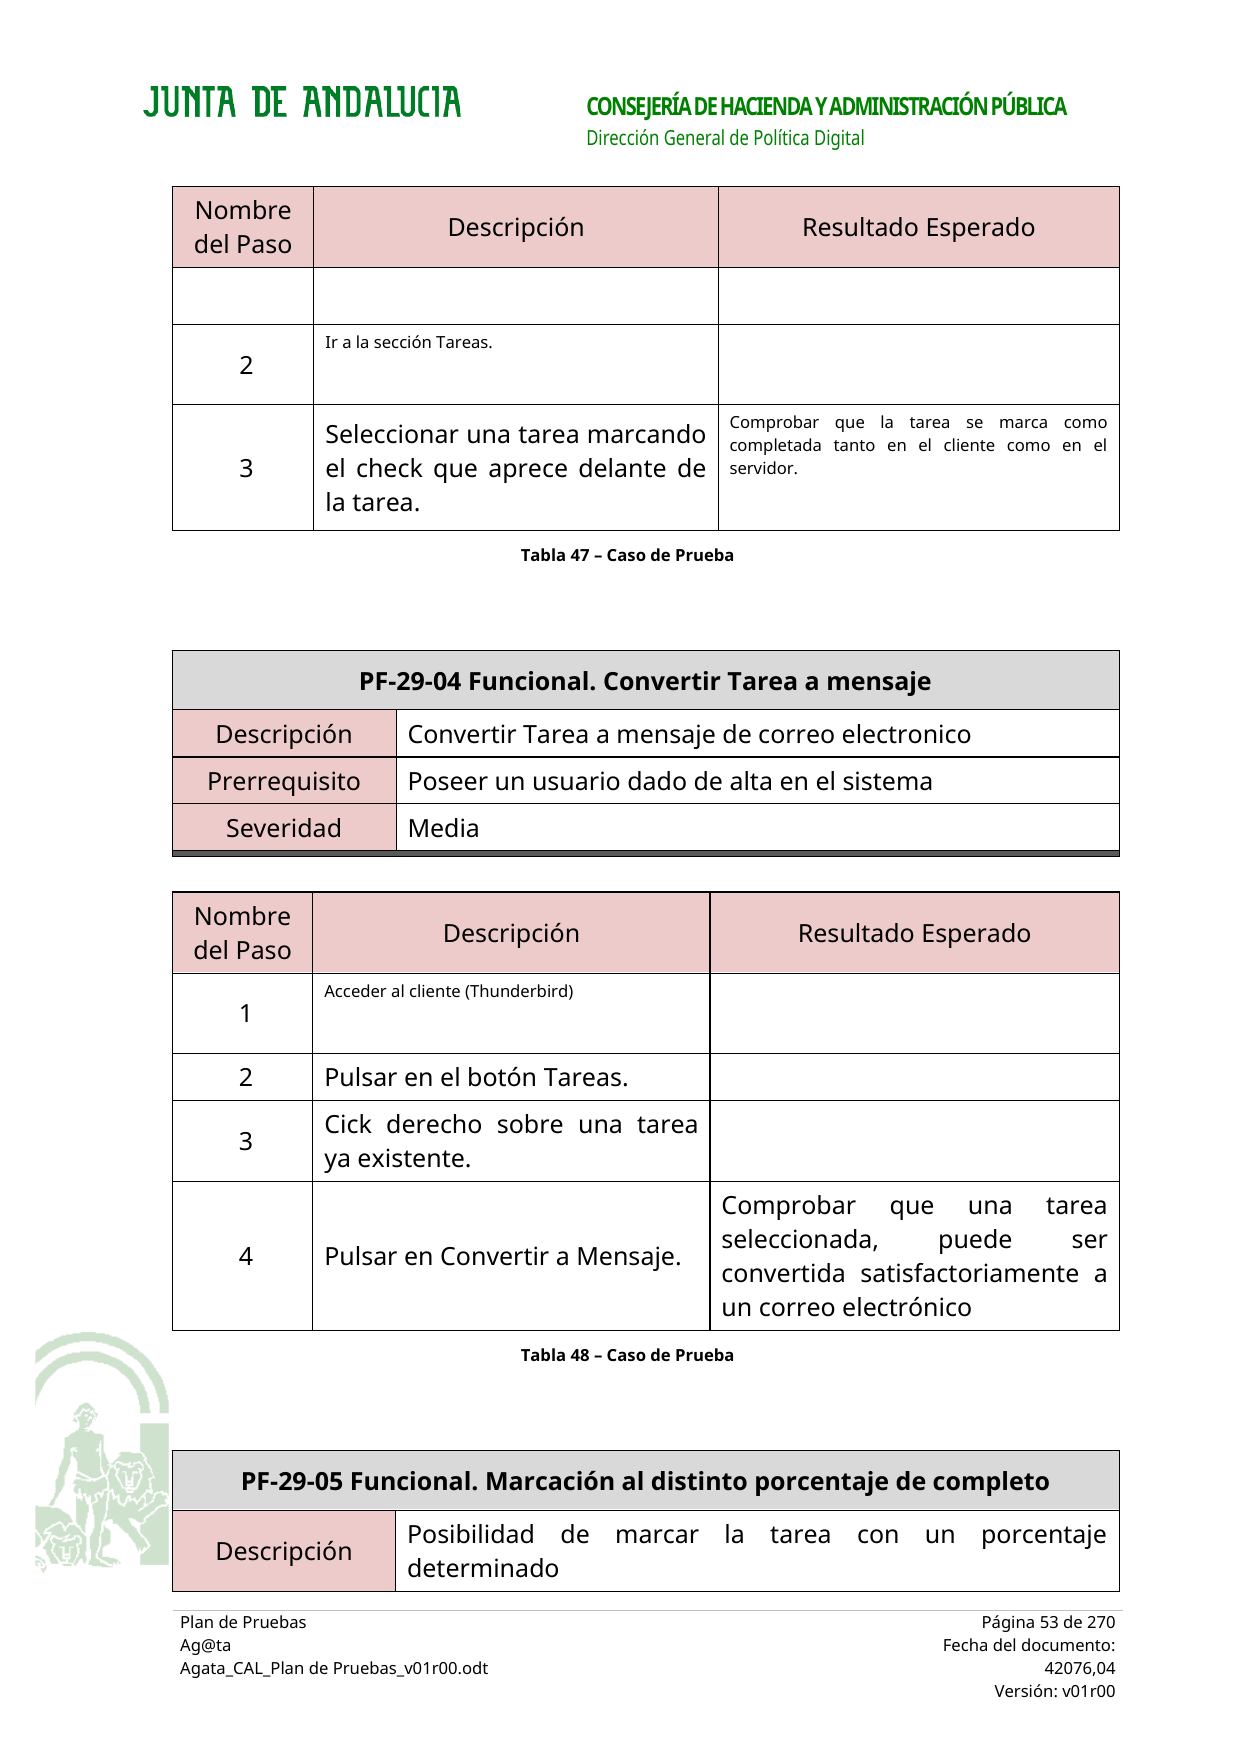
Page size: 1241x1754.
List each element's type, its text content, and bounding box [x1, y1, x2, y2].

table_header Nombre del Paso [173, 893, 312, 972]
table_cell [711, 1101, 1119, 1181]
table_cell [711, 1054, 1119, 1099]
table_header PF-29-04 Funcional. Convertir Tarea a mensaje [173, 651, 1119, 709]
picture [143, 86, 461, 117]
table_cell Prerrequisito [173, 758, 396, 803]
table_header Descripción [313, 893, 709, 972]
table_cell Descripción [173, 710, 396, 756]
table_cell Severidad [173, 804, 396, 850]
table_cell Pulsar en el botón Tareas. [313, 1054, 709, 1099]
table_cell 3 [173, 1101, 312, 1181]
table_header Resultado Esperado [711, 893, 1119, 972]
table_header Resultado Esperado [719, 187, 1119, 267]
text Tabla 48 – Caso de Prueba [170, 1343, 1107, 1366]
table_cell 2 [173, 325, 313, 404]
table_cell Convertir Tarea a mensaje de correo electronico [397, 710, 1119, 756]
table_cell [719, 325, 1119, 404]
table_cell Acceder al cliente (Thunderbird) [313, 974, 709, 1052]
table_cell 4 [173, 1182, 312, 1330]
table_cell Poseer un usuario dado de alta en el sistema [397, 758, 1119, 803]
table_cell Seleccionar una tarea marcando el check que aprece delante de la tarea. [314, 405, 718, 529]
table_cell Cick derecho sobre una tarea ya existente. [313, 1101, 709, 1181]
table_cell [711, 974, 1119, 1052]
table_cell 2 [173, 1054, 312, 1099]
table_cell Ir a la sección Tareas. [314, 325, 718, 404]
table_cell Posibilidad de marcar la tarea con un porcentaje determinado [396, 1511, 1119, 1591]
table_header PF-29-05 Funcional. Marcación al distinto porcentaje de completo [173, 1451, 1119, 1509]
table_cell Pulsar en Convertir a Mensaje. [313, 1182, 709, 1330]
table_cell 3 [173, 405, 313, 529]
table_header Nombre del Paso [173, 187, 313, 267]
table_cell [314, 268, 718, 324]
table_cell [719, 268, 1119, 324]
table_cell Descripción [173, 1511, 395, 1591]
table_cell Media [397, 804, 1119, 850]
table_cell Comprobar que la tarea se marca como completada tanto en el cliente como en el servidor. [719, 405, 1119, 529]
table_header Descripción [314, 187, 718, 267]
text Tabla 47 – Caso de Prueba [148, 543, 1107, 566]
table_cell Comprobar que una tarea seleccionada, puede ser convertida satisfactoriamente a un correo electrónico [711, 1182, 1119, 1330]
table_cell [173, 268, 313, 324]
table_cell [173, 851, 1119, 856]
table_cell 1 [173, 974, 312, 1052]
